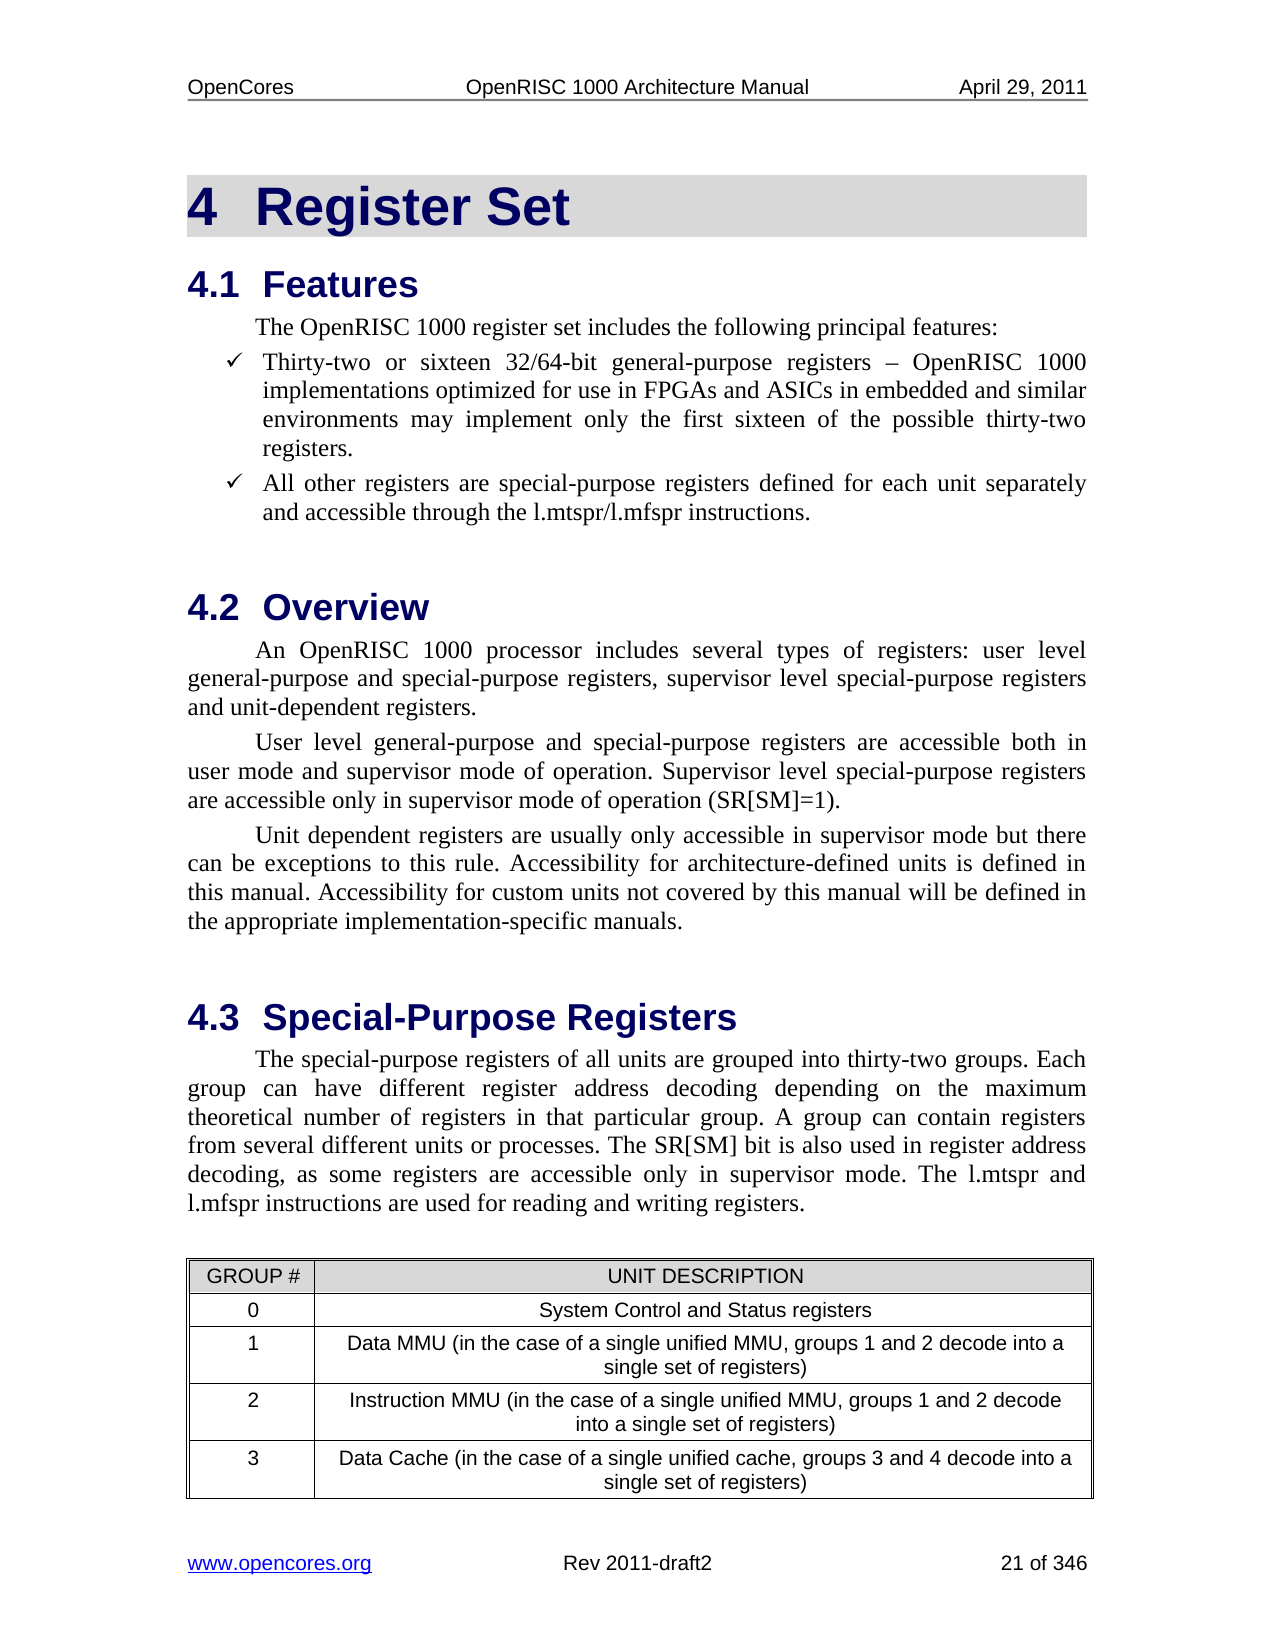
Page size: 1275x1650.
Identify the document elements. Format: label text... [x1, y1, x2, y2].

list Thirty-two or sixteen 32/64-bit general-purpose registers – OpenRISC 1000 implementations optimized for use in FPGAs and ASICs in embedded and similar environments may implement only the first sixteen of the possible thirty-two registers. [225, 347, 1087, 462]
text An OpenRISC 1000 processor includes several types of registers: user level general-purpose and special-purpose registers, supervisor level special-purpose registers and unit-dependent registers. [187, 635, 1087, 721]
table_cell Data MMU (in the case of a single unified MMU, groups 1 and 2 decode into a single set of registers) [315, 1327, 1091, 1383]
table_header UNIT DESCRIPTION [315, 1261, 1091, 1292]
table_cell 0 [190, 1294, 314, 1326]
subtitle Special-Purpose Registers [187, 995, 1087, 1038]
table_cell 2 [190, 1384, 314, 1440]
text User level general-purpose and special-purpose registers are accessible both in user mode and supervisor mode of operation. Supervisor level special-purpose registers are accessible only in supervisor mode of operation (SR[SM]=1). [187, 727, 1087, 813]
table_header GROUP # [190, 1261, 314, 1292]
table_cell System Control and Status registers [315, 1294, 1091, 1326]
list All other registers are special-purpose registers defined for each unit separately and accessible through the l.mtspr/l.mfspr instructions. [225, 468, 1087, 525]
table_cell Data Cache (in the case of a single unified cache, groups 3 and 4 decode into a single set of registers) [315, 1441, 1091, 1498]
subtitle Features [187, 262, 1087, 305]
text Unit dependent registers are usually only accessible in supervisor mode but there can be exceptions to this rule. Accessibility for architecture-defined units is defined in this manual. Accessibility for custom units not covered by this manual will be defined in the appropriate implementation-specific manuals. [187, 820, 1087, 935]
text The OpenRISC 1000 register set includes the following principal features: [187, 312, 1087, 340]
table_cell 1 [190, 1327, 314, 1383]
table_cell 3 [190, 1441, 314, 1498]
subtitle Register Set [187, 175, 1087, 237]
text The special-purpose registers of all units are grouped into thirty-two groups. Each group can have different register address decoding depending on the maximum theoretical number of registers in that particular group. A group can contain registers from several different units or processes. The SR[SM] bit is also used in register address decoding, as some registers are accessible only in supervisor mode. The l.mtspr and l.mfspr instructions are used for reading and writing registers. [187, 1044, 1087, 1217]
subtitle Overview [187, 585, 1087, 628]
table_cell Instruction MMU (in the case of a single unified MMU, groups 1 and 2 decode into a single set of registers) [315, 1384, 1091, 1440]
